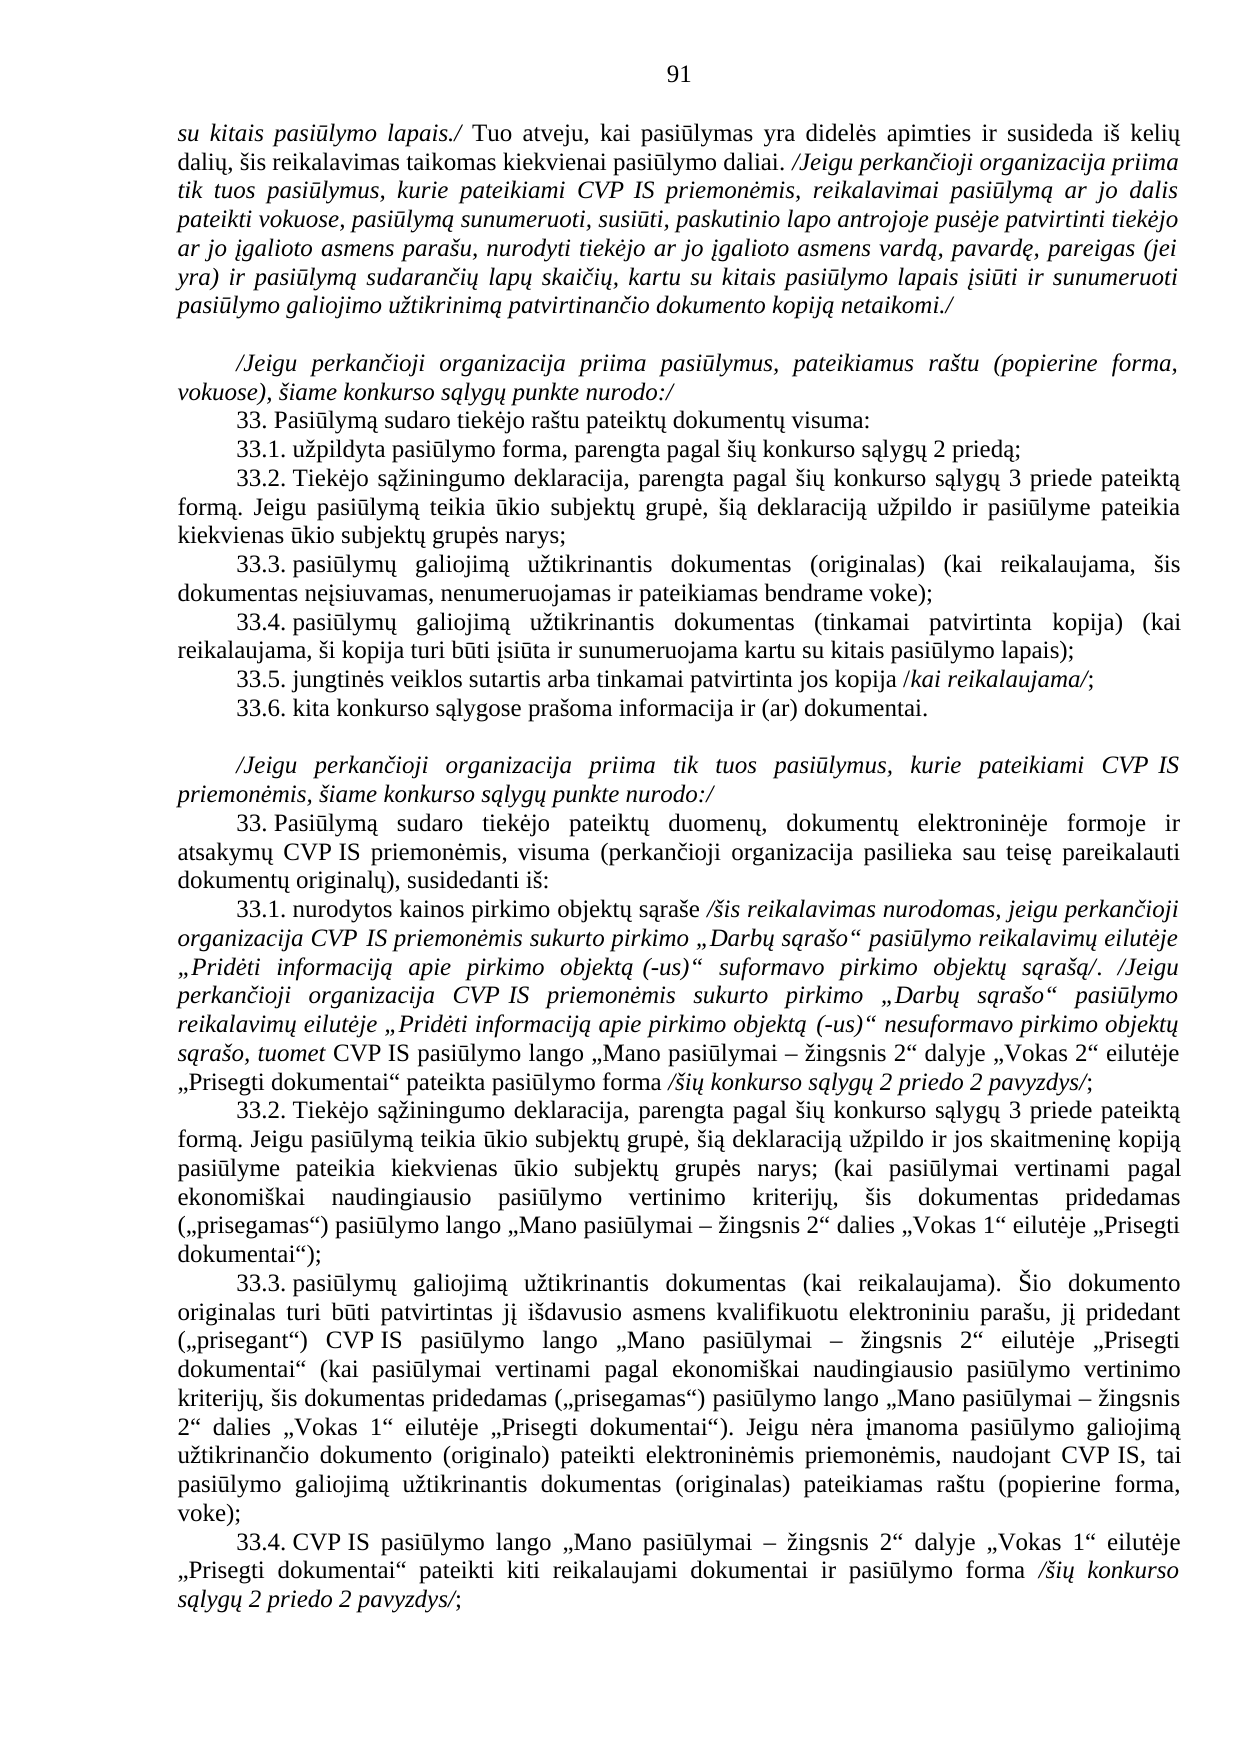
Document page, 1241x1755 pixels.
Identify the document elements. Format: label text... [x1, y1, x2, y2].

text 33.2. Tiekėjo sąžiningumo deklaracija, parengta pagal šių konkurso sąlygų 3 priede pateiktą formą. Jeigu pasiūlymą teikia ūkio subjektų grupė, šią deklaraciją užpildo ir pasiūlyme pateikia kiekvienas ūkio subjektų grupės narys; [177, 463, 1181, 549]
text 33.2. Tiekėjo sąžiningumo deklaracija, parengta pagal šių konkurso sąlygų 3 priede pateiktą formą. Jeigu pasiūlymą teikia ūkio subjektų grupė, šią deklaraciją užpildo ir jos skaitmeninę kopiją pasiūlyme pateikia kiekvienas ūkio subjektų grupės narys; (kai pasiūlymai vertinami pagal ekonomiškai naudingiausio pasiūlymo vertinimo kriterijų, šis dokumentas pridedamas („prisegamas“) pasiūlymo lango „Mano pasiūlymai – žingsnis 2“ dalies „Vokas 1“ eilutėje „Prisegti dokumentai“); [177, 1096, 1181, 1268]
text 33.1. nurodytos kainos pirkimo objektų sąraše /šis reikalavimas nurodomas, jeigu perkančioji organizacija CVP IS priemonėmis sukurto pirkimo „Darbų sąrašo“ pasiūlymo reikalavimų eilutėje „Pridėti informaciją apie pirkimo objektą (-us)“ suformavo pirkimo objektų sąrašą/. /Jeigu perkančioji organizacija CVP IS priemonėmis sukurto pirkimo „Darbų sąrašo“ pasiūlymo reikalavimų eilutėje „Pridėti informaciją apie pirkimo objektą (-us)“ nesuformavo pirkimo objektų sąrašo, tuomet CVP IS pasiūlymo lango „Mano pasiūlymai – žingsnis 2“ dalyje „Vokas 2“ eilutėje „Prisegti dokumentai“ pateikta pasiūlymo forma /šių konkurso sąlygų 2 priedo 2 pavyzdys/; [177, 894, 1181, 1096]
text su kitais pasiūlymo lapais./ Tuo atveju, kai pasiūlymas yra didelės apimties ir susideda iš kelių dalių, šis reikalavimas taikomas kiekvienai pasiūlymo daliai. /Jeigu perkančioji organizacija priima tik tuos pasiūlymus, kurie pateikiami CVP IS priemonėmis, reikalavimai pasiūlymą ar jo dalis pateikti vokuose, pasiūlymą sunumeruoti, susiūti, paskutinio lapo antrojoje pusėje patvirtinti tiekėjo ar jo įgalioto asmens parašu, nurodyti tiekėjo ar jo įgalioto asmens vardą, pavardę, pareigas (jei yra) ir pasiūlymą sudarančių lapų skaičių, kartu su kitais pasiūlymo lapais įsiūti ir sunumeruoti pasiūlymo galiojimo užtikrinimą patvirtinančio dokumento kopiją netaikomi./ [177, 118, 1181, 319]
text /Jeigu perkančioji organizacija priima tik tuos pasiūlymus, kurie pateikiami CVP IS priemonėmis, šiame konkurso sąlygų punkte nurodo:/ [177, 751, 1181, 808]
text 33.3. pasiūlymų galiojimą užtikrinantis dokumentas (kai reikalaujama). Šio dokumento originalas turi būti patvirtintas jį išdavusio asmens kvalifikuotu elektroniniu parašu, jį pridedant („prisegant“) CVP IS pasiūlymo lango „Mano pasiūlymai – žingsnis 2“ eilutėje „Prisegti dokumentai“ (kai pasiūlymai vertinami pagal ekonomiškai naudingiausio pasiūlymo vertinimo kriterijų, šis dokumentas pridedamas („prisegamas“) pasiūlymo lango „Mano pasiūlymai – žingsnis 2“ dalies „Vokas 1“ eilutėje „Prisegti dokumentai“). Jeigu nėra įmanoma pasiūlymo galiojimą užtikrinančio dokumento (originalo) pateikti elektroninėmis priemonėmis, naudojant CVP IS, tai pasiūlymo galiojimą užtikrinantis dokumentas (originalas) pateikiamas raštu (popierine forma, voke); [177, 1268, 1181, 1527]
text 33.1. užpildyta pasiūlymo forma, parengta pagal šių konkurso sąlygų 2 priedą; [177, 434, 1181, 463]
text 33.5. jungtinės veiklos sutartis arba tinkamai patvirtinta jos kopija /kai reikalaujama/; [177, 664, 1181, 693]
text 33.6. kita konkurso sąlygose prašoma informacija ir (ar) dokumentai. [177, 693, 1181, 722]
text 33.3. pasiūlymų galiojimą užtikrinantis dokumentas (originalas) (kai reikalaujama, šis dokumentas neįsiuvamas, nenumeruojamas ir pateikiamas bendrame voke); [177, 549, 1181, 607]
text 33. Pasiūlymą sudaro tiekėjo raštu pateiktų dokumentų visuma: [177, 406, 1181, 434]
text 33.4. pasiūlymų galiojimą užtikrinantis dokumentas (tinkamai patvirtinta kopija) (kai reikalaujama, ši kopija turi būti įsiūta ir sunumeruojama kartu su kitais pasiūlymo lapais); [177, 607, 1181, 664]
text 33.4. CVP IS pasiūlymo lango „Mano pasiūlymai – žingsnis 2“ dalyje „Vokas 1“ eilutėje „Prisegti dokumentai“ pateikti kiti reikalaujami dokumentai ir pasiūlymo forma /šių konkurso sąlygų 2 priedo 2 pavyzdys/; [177, 1527, 1181, 1613]
text 33. Pasiūlymą sudaro tiekėjo pateiktų duomenų, dokumentų elektroninėje formoje ir atsakymų CVP IS priemonėmis, visuma (perkančioji organizacija pasilieka sau teisę pareikalauti dokumentų originalų), susidedanti iš: [177, 808, 1181, 894]
text /Jeigu perkančioji organizacija priima pasiūlymus, pateikiamus raštu (popierine forma, vokuose), šiame konkurso sąlygų punkte nurodo:/ [177, 348, 1181, 406]
